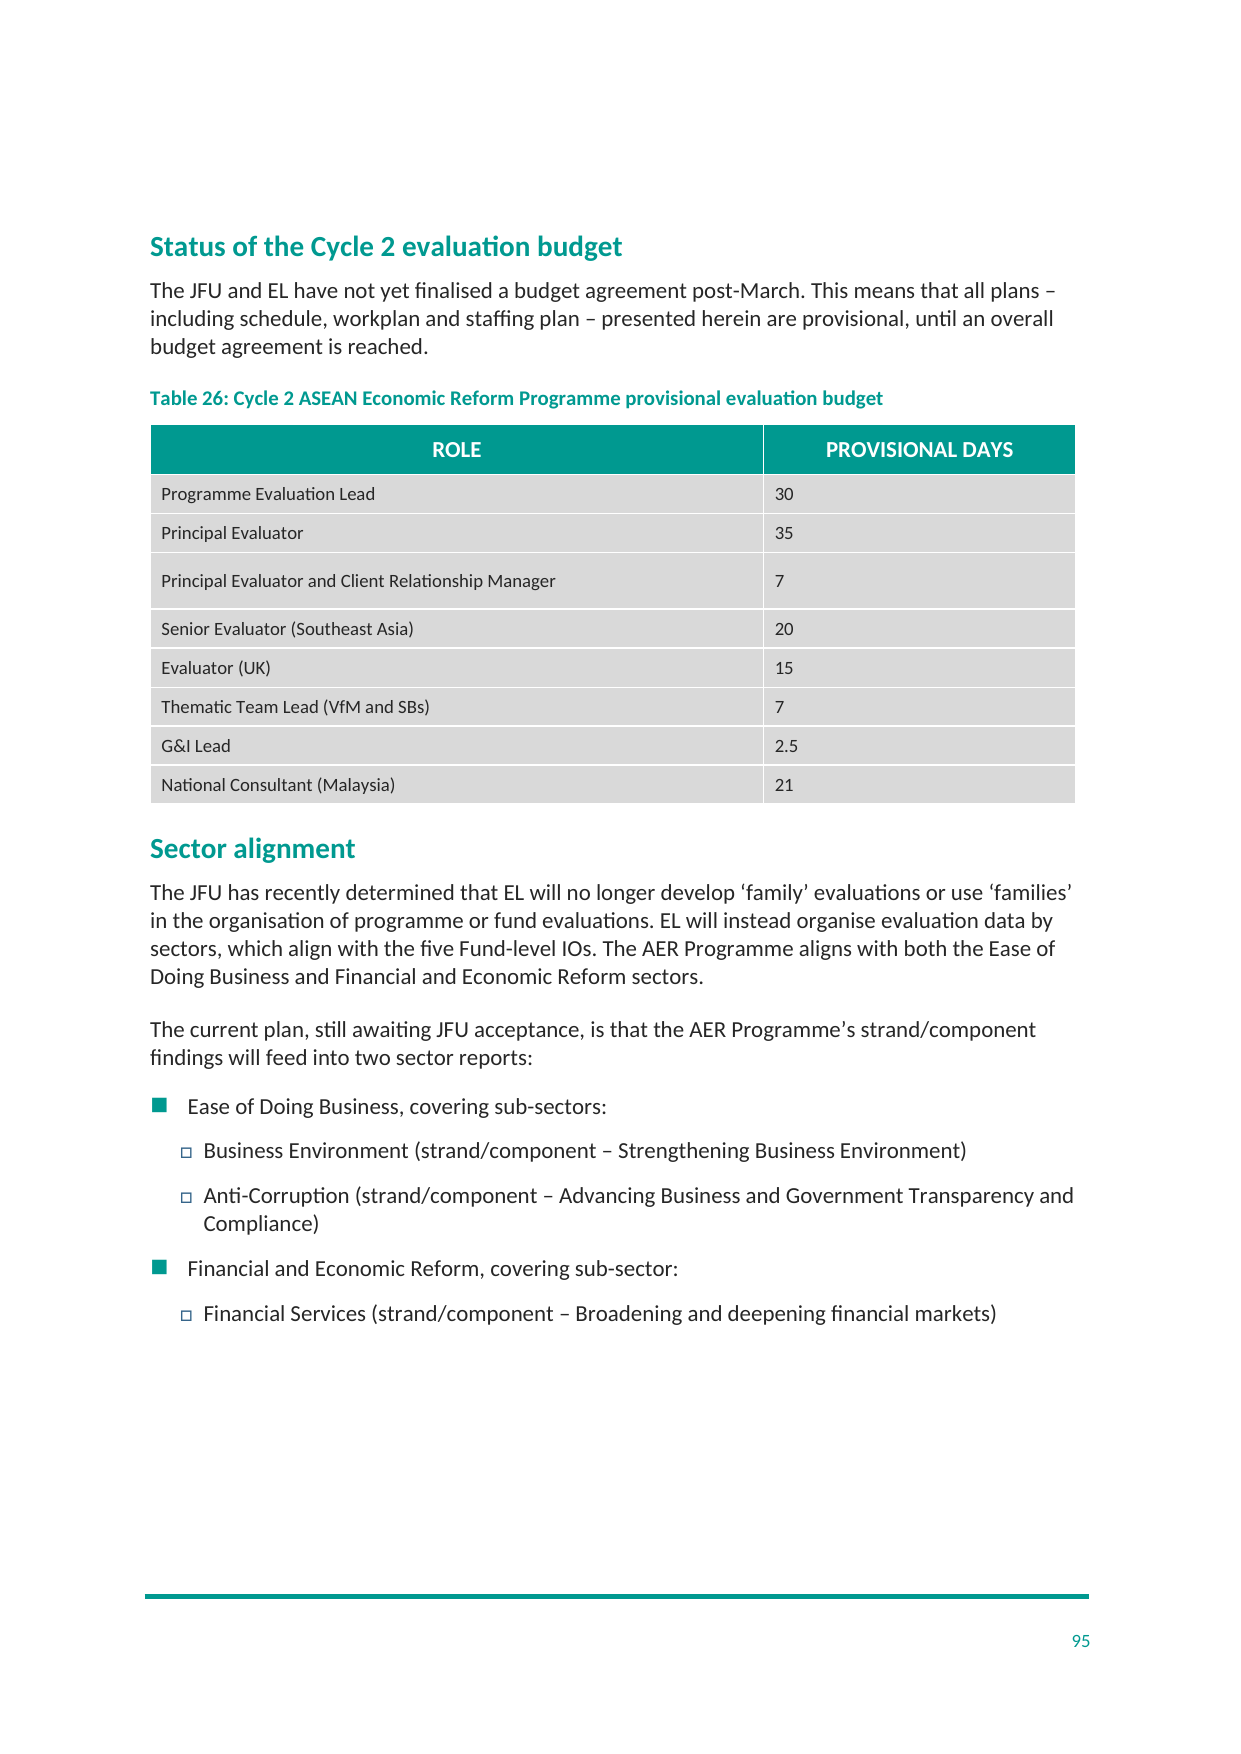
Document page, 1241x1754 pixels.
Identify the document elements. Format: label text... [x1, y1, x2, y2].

text The JFU has recently determined that EL will no longer develop ‘family’ evaluations or use ‘families’ in the organisation of programme or fund evaluations. EL will instead organise evaluation data by sectors, which align with the five Fund-level IOs. The AER Programme aligns with both the Ease of Doing Business and Financial and Economic Reform sectors. [150, 878, 1090, 990]
table_cell 21 [764, 766, 1075, 803]
list Financial and Economic Reform, covering sub-sector: [150, 1254, 1090, 1282]
table_cell 35 [764, 514, 1075, 552]
table_cell 15 [764, 649, 1075, 686]
table_header PROVISIONAL DAYS [764, 425, 1075, 474]
table_cell Programme Evaluation Lead [151, 475, 763, 513]
table_cell Principal Evaluator [151, 514, 763, 552]
list Business Environment (strand/component – Strengthening Business Environment) [179, 1137, 1090, 1165]
subtitle Status of the Cycle 2 evaluation budget [150, 228, 1090, 264]
table_cell 7 [764, 553, 1075, 608]
table_cell 20 [764, 610, 1075, 647]
table_header ROLE [151, 425, 763, 474]
table_cell Senior Evaluator (Southeast Asia) [151, 610, 763, 647]
table_cell G&I Lead [151, 727, 763, 764]
table_cell Principal Evaluator and Client Relationship Manager [151, 553, 763, 608]
text The JFU and EL have not yet finalised a budget agreement post-March. This means that all plans – including schedule, workplan and staffing plan – presented herein are provisional, until an overall budget agreement is reached. [150, 276, 1090, 360]
table_cell National Consultant (Malaysia) [151, 766, 763, 803]
table_cell 2.5 [764, 727, 1075, 764]
list Anti-Corruption (strand/component – Advancing Business and Government Transparency and Compliance) [179, 1181, 1090, 1237]
list Ease of Doing Business, covering sub-sectors: [150, 1092, 1090, 1120]
text The current plan, still awaiting JFU acceptance, is that the AER Programme’s strand/component findings will feed into two sector reports: [150, 1015, 1090, 1071]
table_cell Evaluator (UK) [151, 649, 763, 686]
subtitle Sector alignment [150, 830, 1090, 866]
table_cell 30 [764, 475, 1075, 513]
table_cell Thematic Team Lead (VfM and SBs) [151, 688, 763, 725]
table_cell 7 [764, 688, 1075, 725]
list Financial Services (strand/component – Broadening and deepening financial markets) [179, 1299, 1090, 1327]
text Table 26: Cycle 2 ASEAN Economic Reform Programme provisional evaluation budget [150, 385, 1090, 411]
